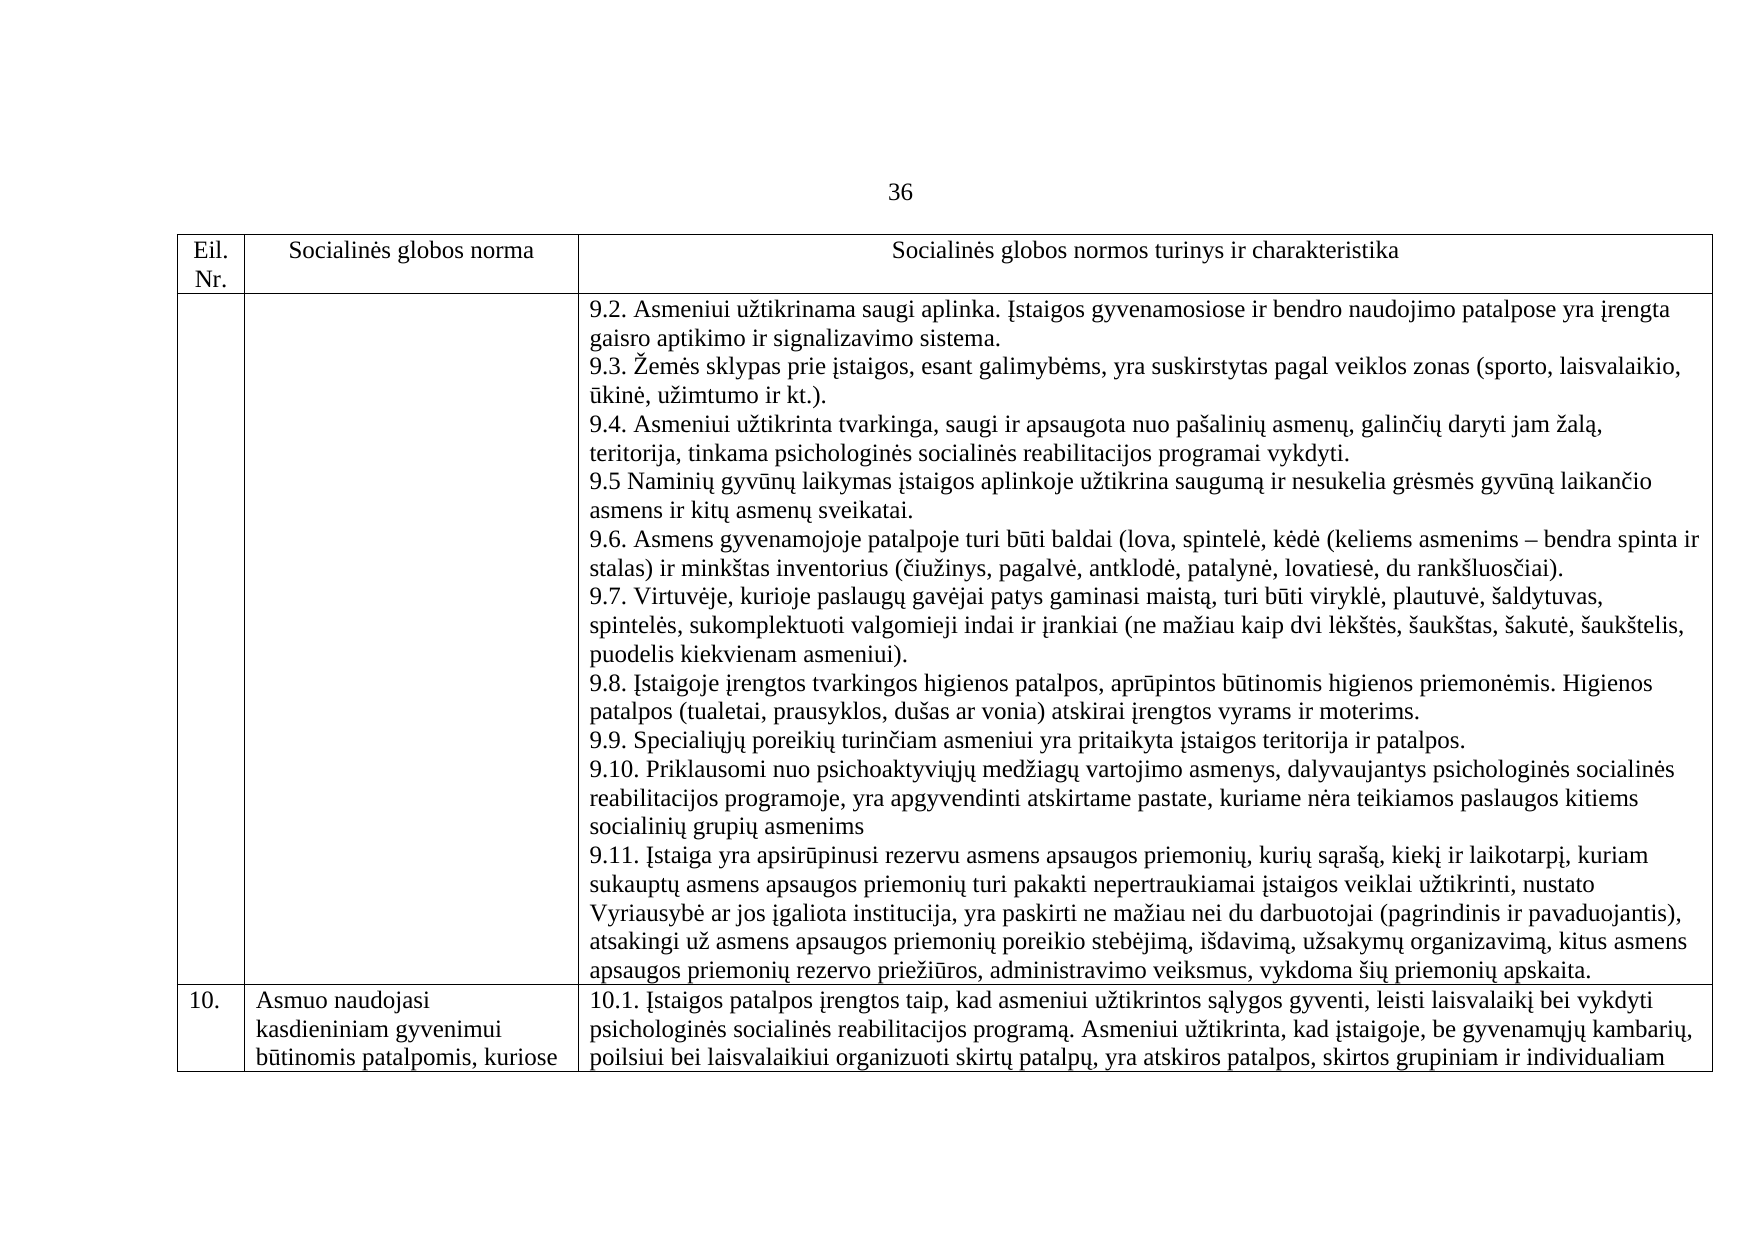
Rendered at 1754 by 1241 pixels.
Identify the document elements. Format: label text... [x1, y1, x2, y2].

table_cell Asmuo naudojasi kasdieniniam gyvenimui būtinomis patalpomis, kuriose [245, 985, 578, 1071]
table_cell 9.2. Asmeniui užtikrinama saugi aplinka. Įstaigos gyvenamosiose ir bendro naudojimo patalpose yra įrengta gaisro aptikimo ir signalizavimo sistema. 9.3. Žemės sklypas prie įstaigos, esant galimybėms, yra suskirstytas pagal veiklos zonas (sporto, laisvalaikio, ūkinė, užimtumo ir kt.). 9.4. Asmeniui užtikrinta tvarkinga, saugi ir apsaugota nuo pašalinių asmenų, galinčių daryti jam žalą, teritorija, tinkama psichologinės socialinės reabilitacijos programai vykdyti. 9.5 Naminių gyvūnų laikymas įstaigos aplinkoje užtikrina saugumą ir nesukelia grėsmės gyvūną laikančio asmens ir kitų asmenų sveikatai. 9.6. Asmens gyvenamojoje patalpoje turi būti baldai (lova, spintelė, kėdė (keliems asmenims – bendra spinta ir stalas) ir minkštas inventorius (čiužinys, pagalvė, antklodė, patalynė, lovatiesė, du rankšluosčiai). 9.7. Virtuvėje, kurioje paslaugų gavėjai patys gaminasi maistą, turi būti viryklė, plautuvė, šaldytuvas, spintelės, sukomplektuoti valgomieji indai ir įrankiai (ne mažiau kaip dvi lėkštės, šaukštas, šakutė, šaukštelis, puodelis kiekvienam asmeniui). 9.8. Įstaigoje įrengtos tvarkingos higienos patalpos, aprūpintos būtinomis higienos priemonėmis. Higienos patalpos (tualetai, prausyklos, dušas ar vonia) atskirai įrengtos vyrams ir moterims. 9.9. Specialiųjų poreikių turinčiam asmeniui yra pritaikyta įstaigos teritorija ir patalpos. 9.10. Priklausomi nuo psichoaktyviųjų medžiagų vartojimo asmenys, dalyvaujantys psichologinės socialinės reabilitacijos programoje, yra apgyvendinti atskirtame pastate, kuriame nėra teikiamos paslaugos kitiems socialinių grupių asmenims 9.11. Įstaiga yra apsirūpinusi rezervu asmens apsaugos priemonių, kurių sąrašą, kiekį ir laikotarpį, kuriam sukauptų asmens apsaugos priemonių turi pakakti nepertraukiamai įstaigos veiklai užtikrinti, nustato Vyriausybė ar jos įgaliota institucija, yra paskirti ne mažiau nei du darbuotojai (pagrindinis ir pavaduojantis), atsakingi už asmens apsaugos priemonių poreikio stebėjimą, išdavimą, užsakymų organizavimą, kitus asmens apsaugos priemonių rezervo priežiūros, administravimo veiksmus, vykdoma šių priemonių apskaita. [579, 294, 1712, 984]
table_cell [245, 294, 578, 984]
table_cell [178, 294, 244, 984]
table_header Socialinės globos norma [245, 235, 578, 293]
table_header Eil. Nr. [178, 235, 244, 293]
table_header Socialinės globos normos turinys ir charakteristika [579, 235, 1712, 293]
table_cell 10. [178, 985, 244, 1071]
table_cell 10.1. Įstaigos patalpos įrengtos taip, kad asmeniui užtikrintos sąlygos gyventi, leisti laisvalaikį bei vykdyti psichologinės socialinės reabilitacijos programą. Asmeniui užtikrinta, kad įstaigoje, be gyvenamųjų kambarių, poilsiui bei laisvalaikiui organizuoti skirtų patalpų, yra atskiros patalpos, skirtos grupiniam ir individualiam [579, 985, 1712, 1071]
